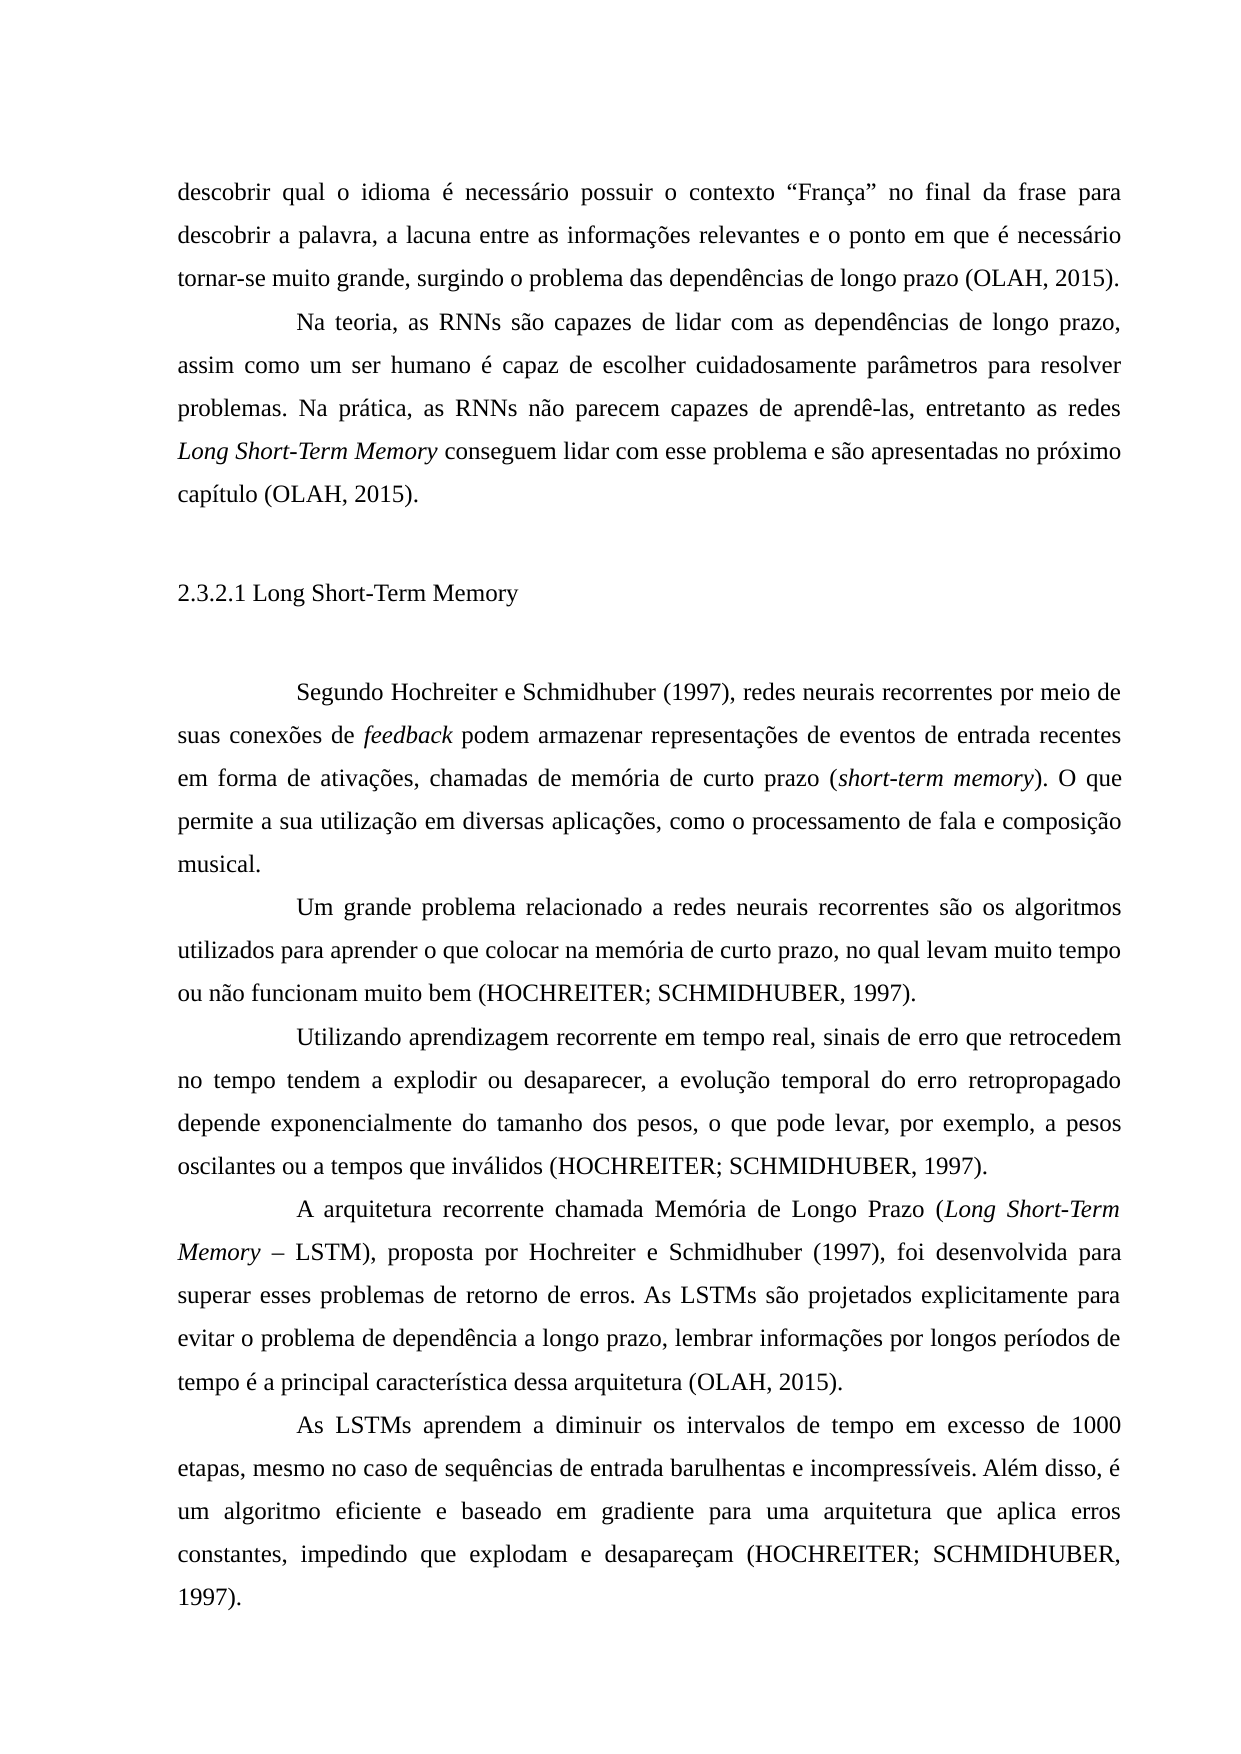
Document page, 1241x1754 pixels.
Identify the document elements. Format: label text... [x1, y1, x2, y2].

text Segundo Hochreiter e Schmidhuber (1997), redes neurais recorrentes por meio de suas conexões de feedback podem armazenar representações de eventos de entrada recentes em forma de ativações, chamadas de memória de curto prazo (short-term memory). O que permite a sua utilização em diversas aplicações, como o processamento de fala e composição musical. [177, 677, 1122, 878]
subtitle 2.3.2.1 Long Short-Term Memory [177, 578, 1122, 607]
text Utilizando aprendizagem recorrente em tempo real, sinais de erro que retrocedem no tempo tendem a explodir ou desaparecer, a evolução temporal do erro retropropagado depende exponencialmente do tamanho dos pesos, o que pode levar, por exemplo, a pesos oscilantes ou a tempos que inválidos (HOCHREITER; SCHMIDHUBER, 1997). [177, 1022, 1122, 1180]
text A arquitetura recorrente chamada Memória de Longo Prazo (Long Short-Term Memory – LSTM), proposta por Hochreiter e Schmidhuber (1997), foi desenvolvida para superar esses problemas de retorno de erros. As LSTMs são projetados explicitamente para evitar o problema de dependência a longo prazo, lembrar informações por longos períodos de tempo é a principal característica dessa arquitetura (OLAH, 2015). [177, 1194, 1122, 1395]
text Na teoria, as RNNs são capazes de lidar com as dependências de longo prazo, assim como um ser humano é capaz de escolher cuidadosamente parâmetros para resolver problemas. Na prática, as RNNs não parecem capazes de aprendê-las, entretanto as redes Long Short-Term Memory conseguem lidar com esse problema e são apresentadas no próximo capítulo (OLAH, 2015). [177, 307, 1122, 508]
text descobrir qual o idioma é necessário possuir o contexto “França” no final da frase para descobrir a palavra, a lacuna entre as informações relevantes e o ponto em que é necessário tornar-se muito grande, surgindo o problema das dependências de longo prazo (OLAH, 2015). [177, 177, 1122, 292]
text As LSTMs aprendem a diminuir os intervalos de tempo em excesso de 1000 etapas, mesmo no caso de sequências de entrada barulhentas e incompressíveis. Além disso, é um algoritmo eficiente e baseado em gradiente para uma arquitetura que aplica erros constantes, impedindo que explodam e desapareçam (HOCHREITER; SCHMIDHUBER, 1997). [177, 1410, 1122, 1611]
text Um grande problema relacionado a redes neurais recorrentes são os algoritmos utilizados para aprender o que colocar na memória de curto prazo, no qual levam muito tempo ou não funcionam muito bem (HOCHREITER; SCHMIDHUBER, 1997). [177, 892, 1122, 1007]
